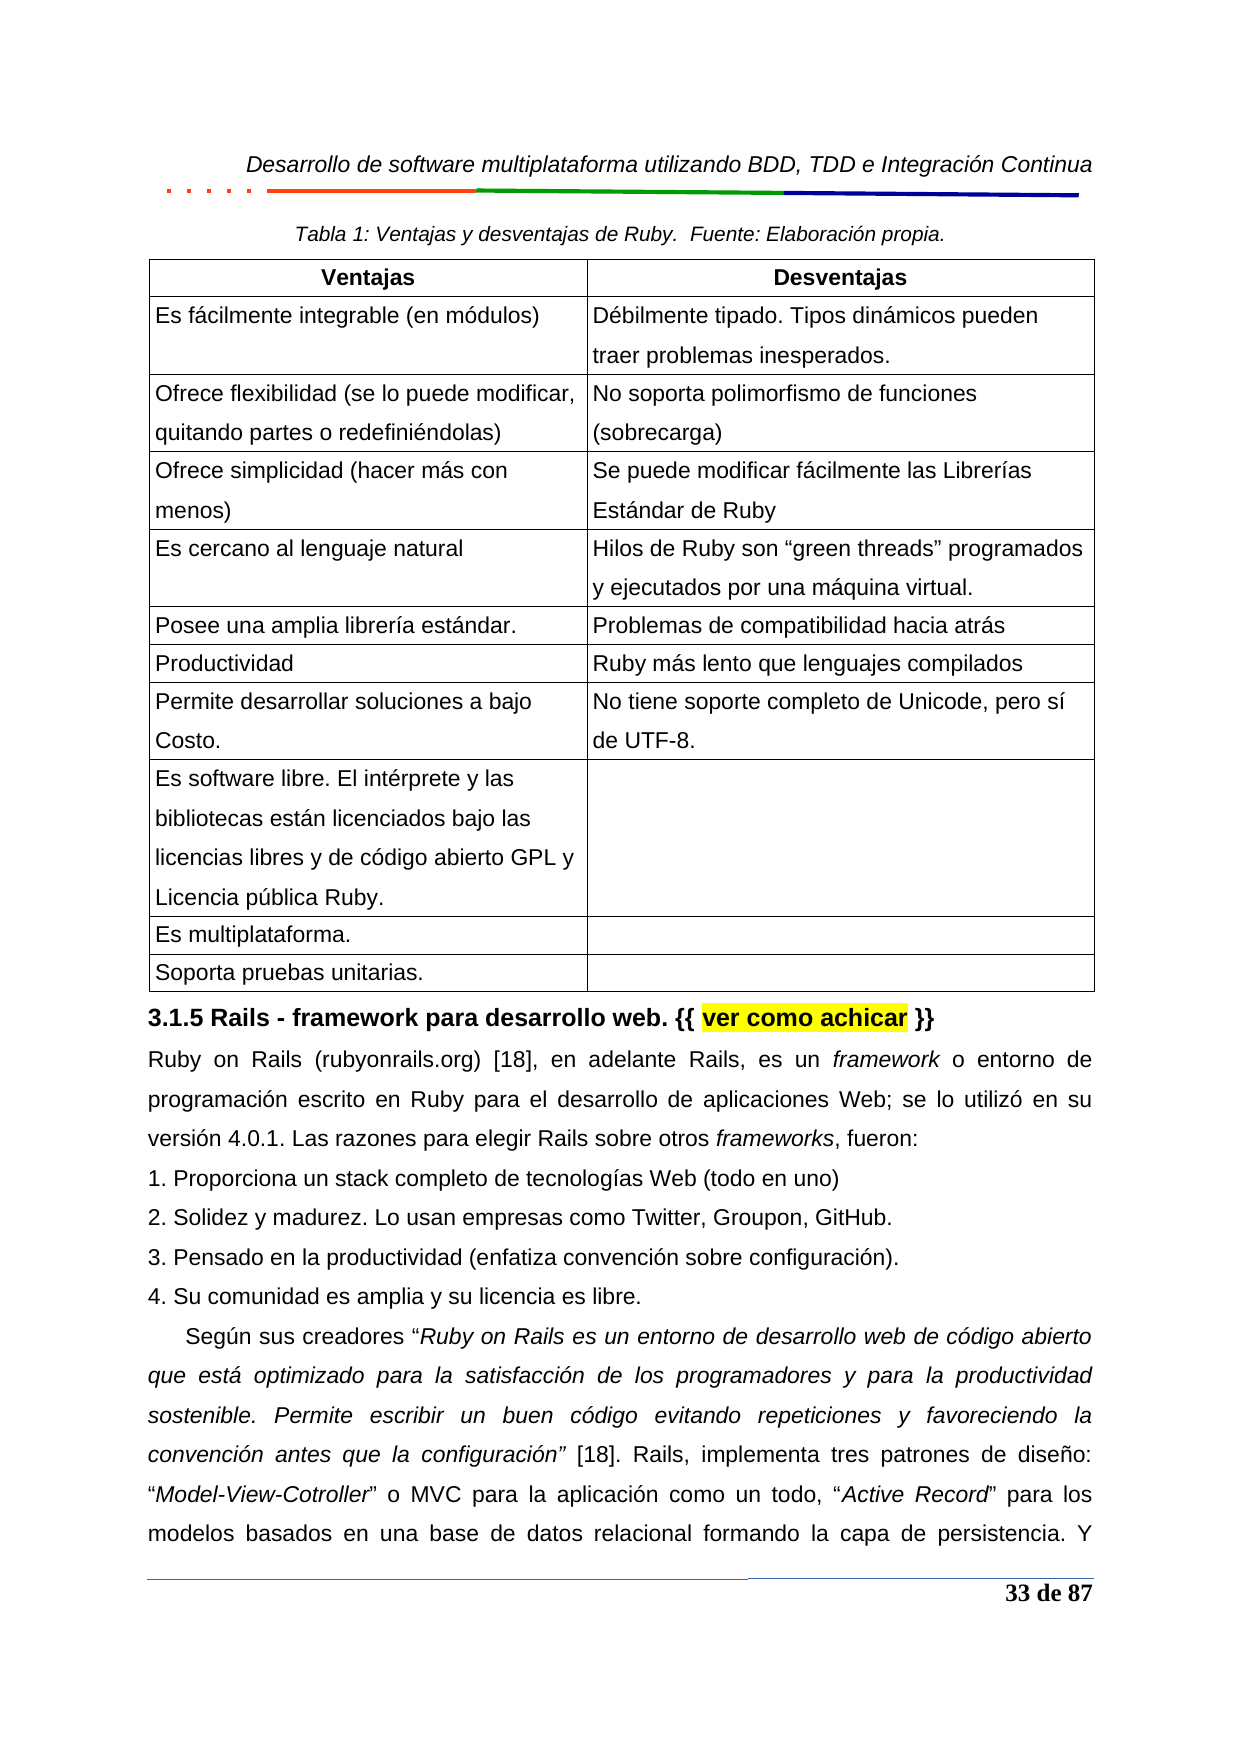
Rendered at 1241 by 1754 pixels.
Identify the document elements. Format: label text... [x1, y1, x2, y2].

table_cell No tiene soporte completo de Unicode, pero sí de UTF-8. [588, 683, 1094, 759]
table_cell Se puede modificar fácilmente las Librerías Estándar de Ruby [588, 452, 1094, 529]
table_cell [588, 955, 1094, 991]
table_cell Problemas de compatibilidad hacia atrás [588, 607, 1094, 644]
table_cell Permite desarrollar soluciones a bajo Costo. [150, 683, 587, 759]
table_cell Ruby más lento que lenguajes compilados [588, 645, 1094, 682]
table_cell Es software libre. El intérprete y las bibliotecas están licenciados bajo las licencias libres y de código abierto GPL y Licencia pública Ruby. [150, 760, 587, 916]
text 4. Su comunidad es amplia y su licencia es libre. [148, 1283, 1093, 1310]
table_header Ventajas [150, 260, 587, 296]
text Tabla 1: Ventajas y desventajas de Ruby. Fuente: Elaboración propia. [148, 222, 1093, 246]
list 3.1.5 Rails - framework para desarrollo web. {{ ver como achicar }} [148, 1003, 1093, 1032]
table_cell [588, 760, 1094, 916]
table_cell Débilmente tipado. Tipos dinámicos pueden traer problemas inesperados. [588, 297, 1094, 374]
table_cell Hilos de Ruby son “green threads” programados y ejecutados por una máquina virtual. [588, 530, 1094, 606]
text 2. Solidez y madurez. Lo usan empresas como Twitter, Groupon, GitHub. [148, 1204, 1093, 1231]
table_cell Ofrece simplicidad (hacer más con menos) [150, 452, 587, 529]
table_cell Es fácilmente integrable (en módulos) [150, 297, 587, 374]
table_header Desventajas [588, 260, 1094, 296]
table_cell Posee una amplia librería estándar. [150, 607, 587, 644]
table_cell Es multiplataforma. [150, 917, 587, 953]
table_cell No soporta polimorfismo de funciones (sobrecarga) [588, 375, 1094, 451]
text 3. Pensado en la productividad (enfatiza convención sobre configuración). [148, 1244, 1093, 1270]
table_cell Es cercano al lenguaje natural [150, 530, 587, 606]
text Ruby on Rails (rubyonrails.org) [18], en adelante Rails, es un framework o entorno de programación escrito en Ruby para el desarrollo de aplicaciones Web; se lo utilizó en su versión 4.0.1. Las razones para elegir Rails sobre otros frameworks, fueron: [148, 1046, 1093, 1152]
table_cell Soporta pruebas unitarias. [150, 955, 587, 991]
text Según sus creadores “Ruby on Rails es un entorno de desarrollo web de código abierto que está optimizado para la satisfacción de los programadores y para la productividad sostenible. Permite escribir un buen código evitando repeticiones y favoreciendo la convención antes que la configuración” [18]. Rails, implementa tres patrones de diseño: “Model-View-Cotroller” o MVC para la aplicación como un todo, “Active Record” para los modelos basados en una base de datos relacional formando la capa de persistencia. Y [148, 1323, 1093, 1547]
table_cell Productividad [150, 645, 587, 682]
text 1. Proporciona un stack completo de tecnologías Web (todo en uno) [148, 1165, 1093, 1191]
table_cell [588, 917, 1094, 953]
table_cell Ofrece flexibilidad (se lo puede modificar, quitando partes o redefiniéndolas) [150, 375, 587, 451]
